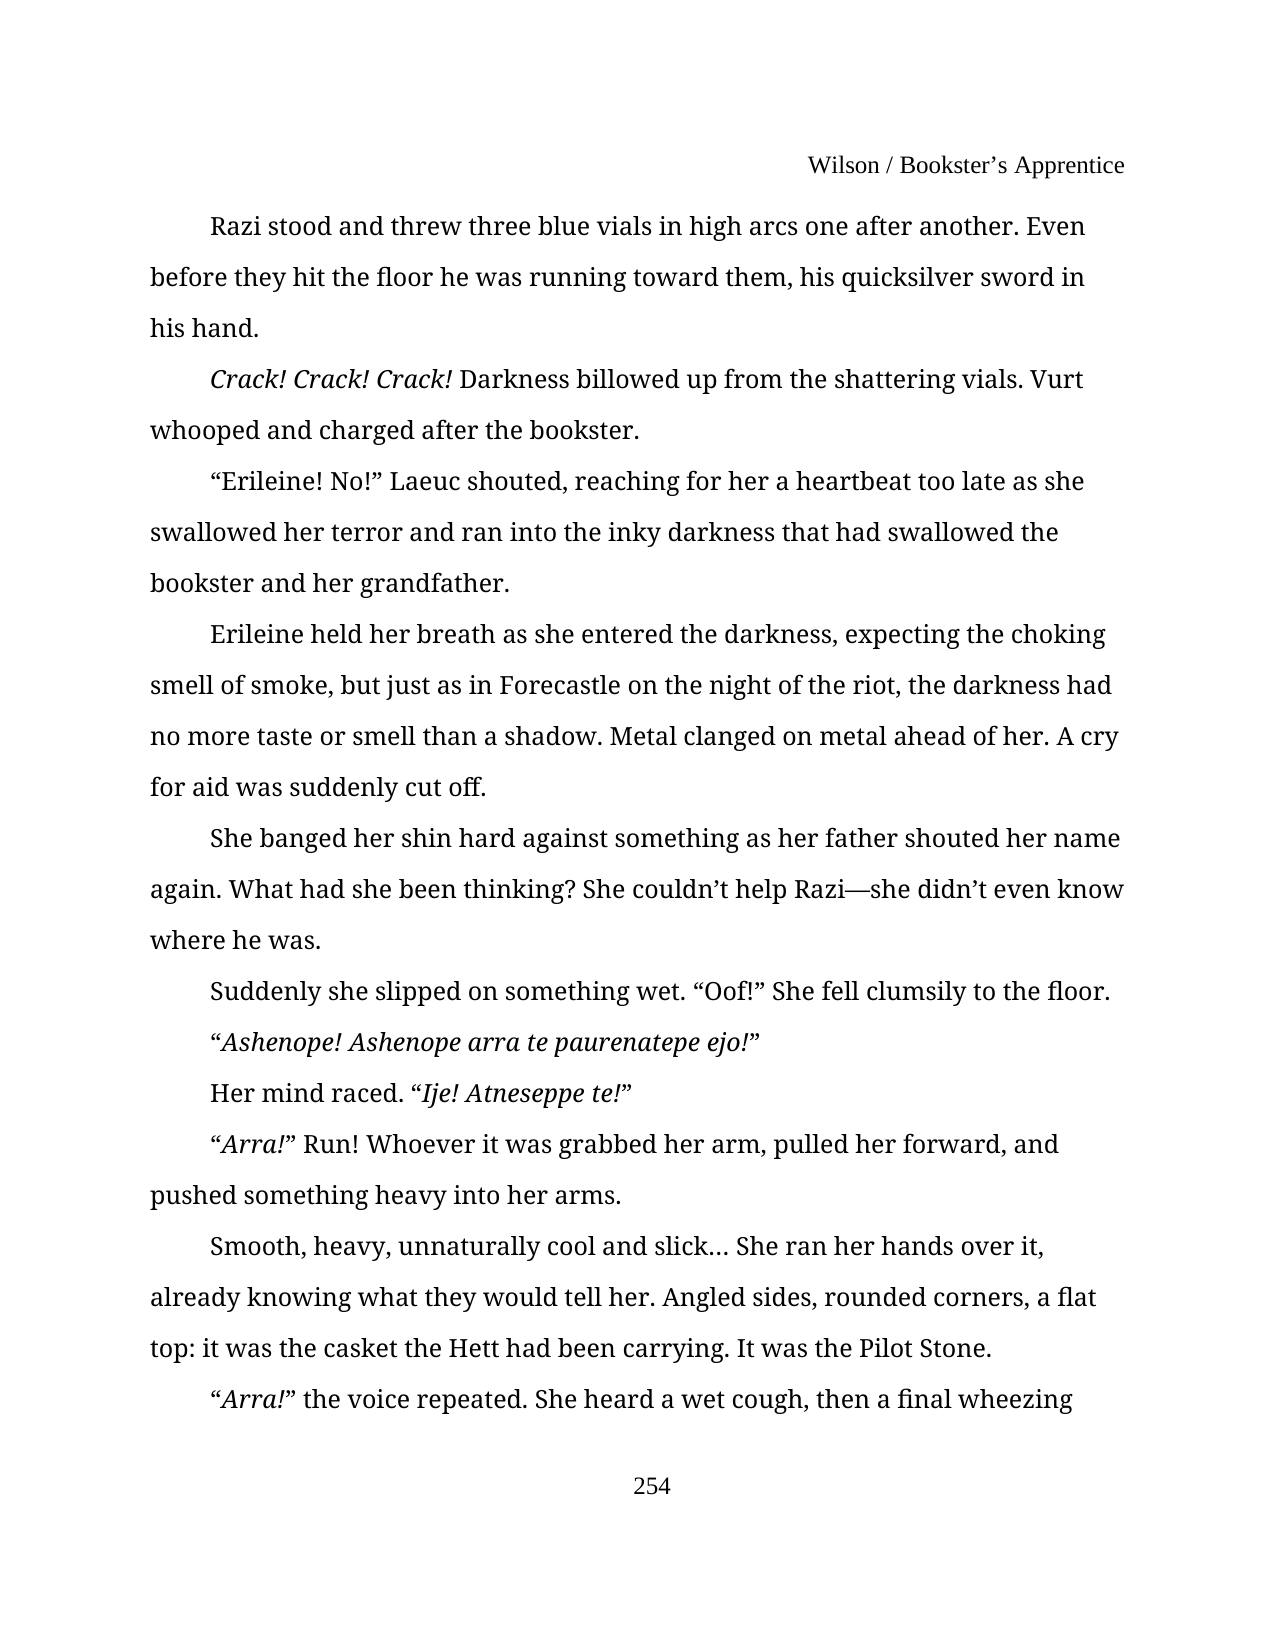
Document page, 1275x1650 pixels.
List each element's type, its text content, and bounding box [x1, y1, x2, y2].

text Her mind raced. “Ije! Atneseppe te!” [150, 1076, 1125, 1110]
text Crack! Crack! Crack! Darkness billowed up from the shattering vials. Vurt whooped and charged after the bookster. [150, 361, 1125, 446]
text Suddenly she slipped on something wet. “Oof!” She fell clumsily to the floor. [150, 974, 1125, 1008]
text “Arra!” the voice repeated. She heard a wet cough, then a final wheezing [150, 1382, 1125, 1416]
text Smooth, heavy, unnaturally cool and slick… She ran her hands over it, already knowing what they would tell her. Angled sides, rounded corners, a flat top: it was the casket the Hett had been carrying. It was the Pilot Stone. [150, 1229, 1125, 1365]
text Erileine held her breath as she entered the darkness, expecting the choking smell of smoke, but just as in Forecastle on the night of the riot, the darkness had no more taste or smell than a shadow. Metal clanged on metal ahead of her. A cry for aid was suddenly cut off. [150, 617, 1125, 804]
text “Ashenope! Ashenope arra te paurenatepe ejo!” [150, 1025, 1125, 1059]
text “Erileine! No!” Laeuc shouted, reaching for her a heartbeat too late as she swallowed her terror and ran into the inky darkness that had swallowed the bookster and her grandfather. [150, 463, 1125, 599]
text “Arra!” Run! Whoever it was grabbed her arm, pulled her forward, and pushed something heavy into her arms. [150, 1127, 1125, 1212]
text Razi stood and threw three blue vials in high arcs one after another. Even before they hit the floor he was running toward them, his quicksilver sword in his hand. [150, 208, 1125, 344]
text She banged her shin hard against something as her father shouted her name again. What had she been thinking? She couldn’t help Razi—she didn’t even know where he was. [150, 821, 1125, 957]
